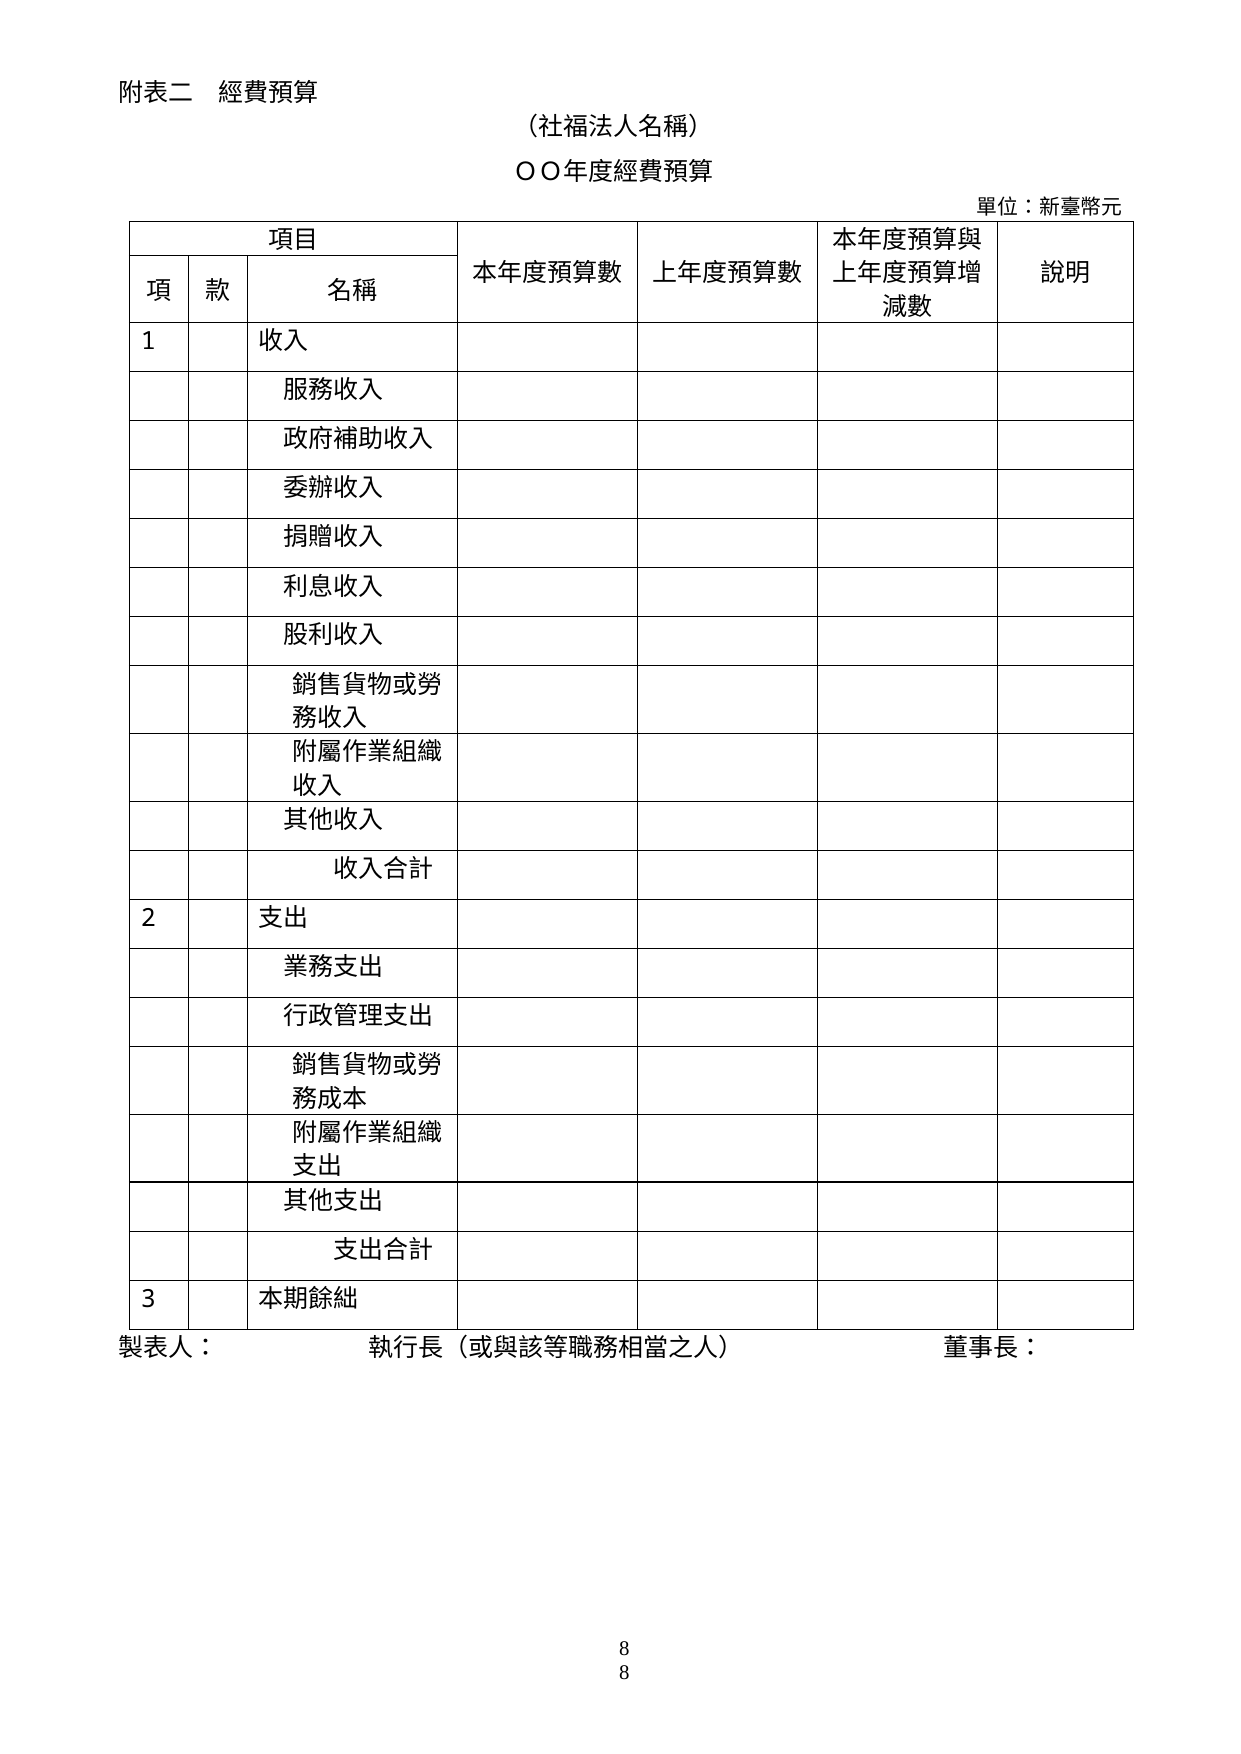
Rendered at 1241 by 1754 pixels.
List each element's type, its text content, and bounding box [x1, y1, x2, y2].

table_cell [189, 568, 247, 616]
table_cell [818, 519, 997, 567]
table_cell 收入 [248, 323, 457, 371]
table_cell 項 [130, 256, 188, 322]
table_cell 2 [130, 900, 188, 948]
table_cell [818, 1183, 997, 1231]
table_cell [998, 323, 1133, 371]
table_cell [189, 372, 247, 420]
table_cell [638, 900, 817, 948]
table_cell [638, 372, 817, 420]
table_cell 利息收入 [248, 568, 457, 616]
table_cell [130, 851, 188, 899]
table_cell [189, 1047, 247, 1114]
table_cell [638, 949, 817, 997]
table_cell [189, 617, 247, 665]
table_cell [458, 470, 637, 518]
table_cell [458, 1183, 637, 1231]
table_cell [638, 666, 817, 733]
table_cell 支出合計 [248, 1232, 457, 1279]
table_cell 收入合計 [248, 851, 457, 899]
table_cell [638, 323, 817, 371]
table_cell [818, 1232, 997, 1279]
table_cell [458, 1047, 637, 1114]
table_cell [189, 998, 247, 1046]
table_cell [458, 519, 637, 567]
table_cell [130, 372, 188, 420]
table_cell [130, 1183, 188, 1231]
table_cell [458, 1281, 637, 1329]
table_cell [818, 1115, 997, 1181]
table_cell [818, 1281, 997, 1329]
table_cell [818, 998, 997, 1046]
table_cell [130, 568, 188, 616]
table_cell [998, 802, 1133, 850]
table_cell [998, 519, 1133, 567]
table_cell [818, 421, 997, 469]
table_cell [189, 851, 247, 899]
table_cell [130, 949, 188, 997]
table_cell [998, 568, 1133, 616]
table_cell [638, 421, 817, 469]
table_cell 款 [189, 256, 247, 322]
table_cell [998, 1281, 1133, 1329]
table_cell [638, 998, 817, 1046]
table_cell [189, 470, 247, 518]
table_cell [998, 734, 1133, 801]
table_cell [998, 1115, 1133, 1181]
table_cell [998, 372, 1133, 420]
table_cell [458, 1232, 637, 1279]
table_cell [998, 949, 1133, 997]
table_cell [818, 372, 997, 420]
table_cell [998, 421, 1133, 469]
table_cell [189, 1281, 247, 1329]
table_cell [458, 1115, 637, 1181]
table_cell [189, 421, 247, 469]
text （社福法人名稱） [29, 108, 1122, 142]
table_cell [189, 666, 247, 733]
table_cell [458, 666, 637, 733]
table_cell [189, 802, 247, 850]
table_cell [638, 1047, 817, 1114]
table_cell 1 [130, 323, 188, 371]
table_cell [458, 568, 637, 616]
table_cell [638, 568, 817, 616]
table_cell 銷售貨物或勞務收入 [248, 666, 457, 733]
table_cell 支出 [248, 900, 457, 948]
table_cell [638, 470, 817, 518]
table_header 說明 [998, 222, 1133, 322]
table_cell [458, 734, 637, 801]
table_cell [189, 1232, 247, 1279]
table_cell [818, 900, 997, 948]
table_cell 股利收入 [248, 617, 457, 665]
table_cell [818, 470, 997, 518]
table_cell [458, 421, 637, 469]
table_header 項目 [130, 222, 457, 255]
table_cell [130, 802, 188, 850]
table_cell [458, 998, 637, 1046]
table_cell 業務支出 [248, 949, 457, 997]
table_cell [458, 949, 637, 997]
table_cell 服務收入 [248, 372, 457, 420]
table_cell [638, 617, 817, 665]
table_cell 銷售貨物或勞務成本 [248, 1047, 457, 1114]
table_cell [189, 949, 247, 997]
table_cell [130, 1115, 188, 1181]
table_cell [189, 323, 247, 371]
text 附表二 經費預算 [118, 75, 1122, 108]
table_cell 附屬作業組織支出 [248, 1115, 457, 1181]
table_cell 其他支出 [248, 1183, 457, 1231]
table_cell [998, 666, 1133, 733]
table_cell [189, 900, 247, 948]
text 單位：新臺幣元 [105, 187, 1122, 221]
table_cell [998, 998, 1133, 1046]
table_cell [818, 734, 997, 801]
table_cell 政府補助收入 [248, 421, 457, 469]
table_cell [818, 568, 997, 616]
table_cell [189, 519, 247, 567]
table_header 本年度預算數 [458, 222, 637, 322]
table_cell [638, 734, 817, 801]
table_cell [818, 666, 997, 733]
table_cell 本期餘絀 [248, 1281, 457, 1329]
table_cell [998, 1232, 1133, 1279]
table_cell [998, 617, 1133, 665]
table_cell [998, 851, 1133, 899]
table_cell [638, 1232, 817, 1279]
table_cell [818, 1047, 997, 1114]
table_cell 捐贈收入 [248, 519, 457, 567]
text 製表人： 執行長（或與該等職務相當之人） 董事長： [118, 1330, 1122, 1363]
table_cell 附屬作業組織收入 [248, 734, 457, 801]
table_cell [130, 519, 188, 567]
table_cell [818, 949, 997, 997]
table_cell 委辦收入 [248, 470, 457, 518]
table_cell [818, 802, 997, 850]
table_cell [638, 1281, 817, 1329]
table_cell [458, 851, 637, 899]
table_cell [130, 734, 188, 801]
table_cell [189, 1183, 247, 1231]
table_cell [458, 617, 637, 665]
table_cell 3 [130, 1281, 188, 1329]
table_cell [130, 470, 188, 518]
table_cell [638, 1115, 817, 1181]
table_cell [998, 470, 1133, 518]
table_cell [130, 617, 188, 665]
table_cell [638, 802, 817, 850]
table_cell [130, 421, 188, 469]
table_cell [130, 998, 188, 1046]
text ＯＯ年度經費預算 [105, 154, 1122, 187]
table_cell [458, 323, 637, 371]
table_cell 行政管理支出 [248, 998, 457, 1046]
table_header 上年度預算數 [638, 222, 817, 322]
table_cell [458, 802, 637, 850]
table_cell [130, 1047, 188, 1114]
table_cell [638, 1183, 817, 1231]
table_cell [458, 372, 637, 420]
table_cell [130, 666, 188, 733]
table_cell [998, 1047, 1133, 1114]
table_cell [998, 1183, 1133, 1231]
table_cell [638, 519, 817, 567]
table_cell [818, 323, 997, 371]
table_cell [638, 851, 817, 899]
table_cell [130, 1232, 188, 1279]
table_cell [189, 1115, 247, 1181]
table_cell [818, 617, 997, 665]
table_header 本年度預算與上年度預算增減數 [818, 222, 997, 322]
table_cell [189, 734, 247, 801]
table_cell [818, 851, 997, 899]
table_cell [458, 900, 637, 948]
table_cell [998, 900, 1133, 948]
table_cell 名稱 [248, 256, 457, 322]
table_cell 其他收入 [248, 802, 457, 850]
